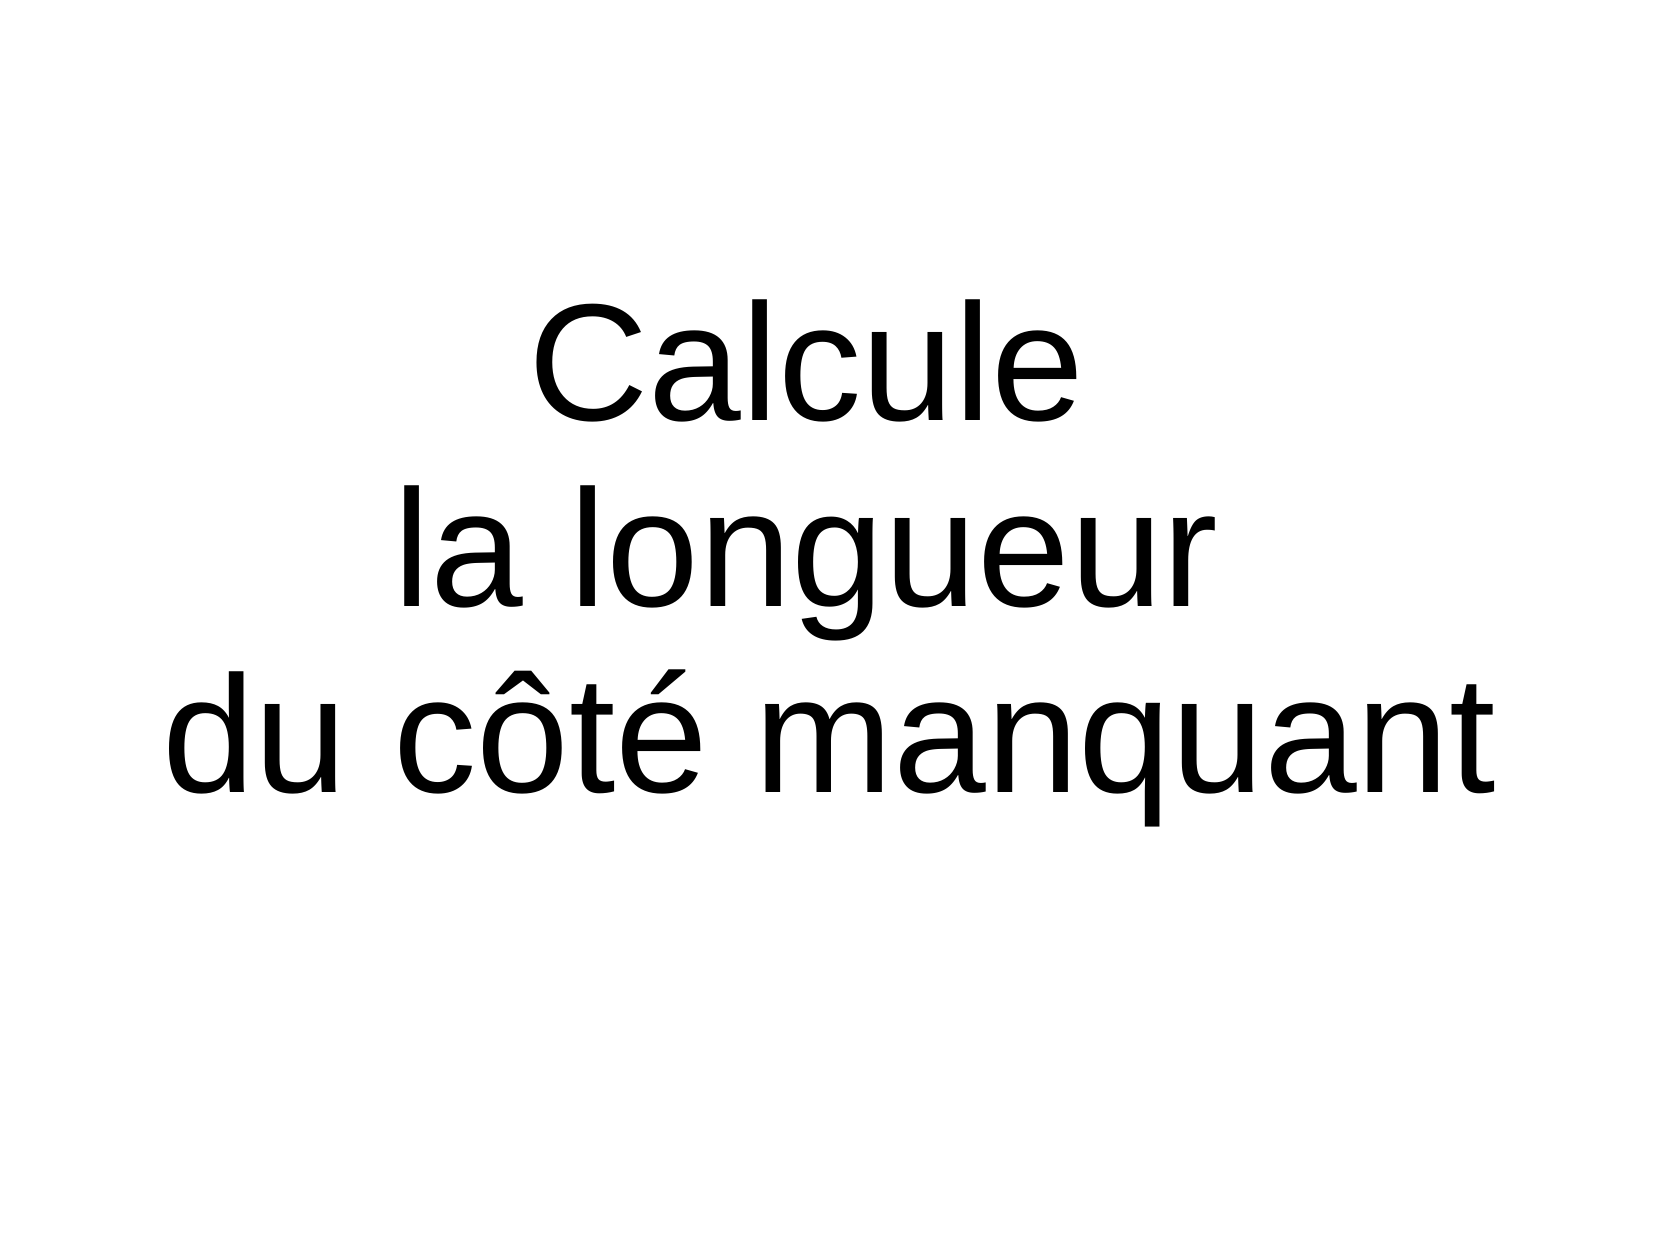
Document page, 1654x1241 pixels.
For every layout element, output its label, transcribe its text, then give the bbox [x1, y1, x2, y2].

title Calcule la longueur du côté manquant [2, 269, 1654, 829]
